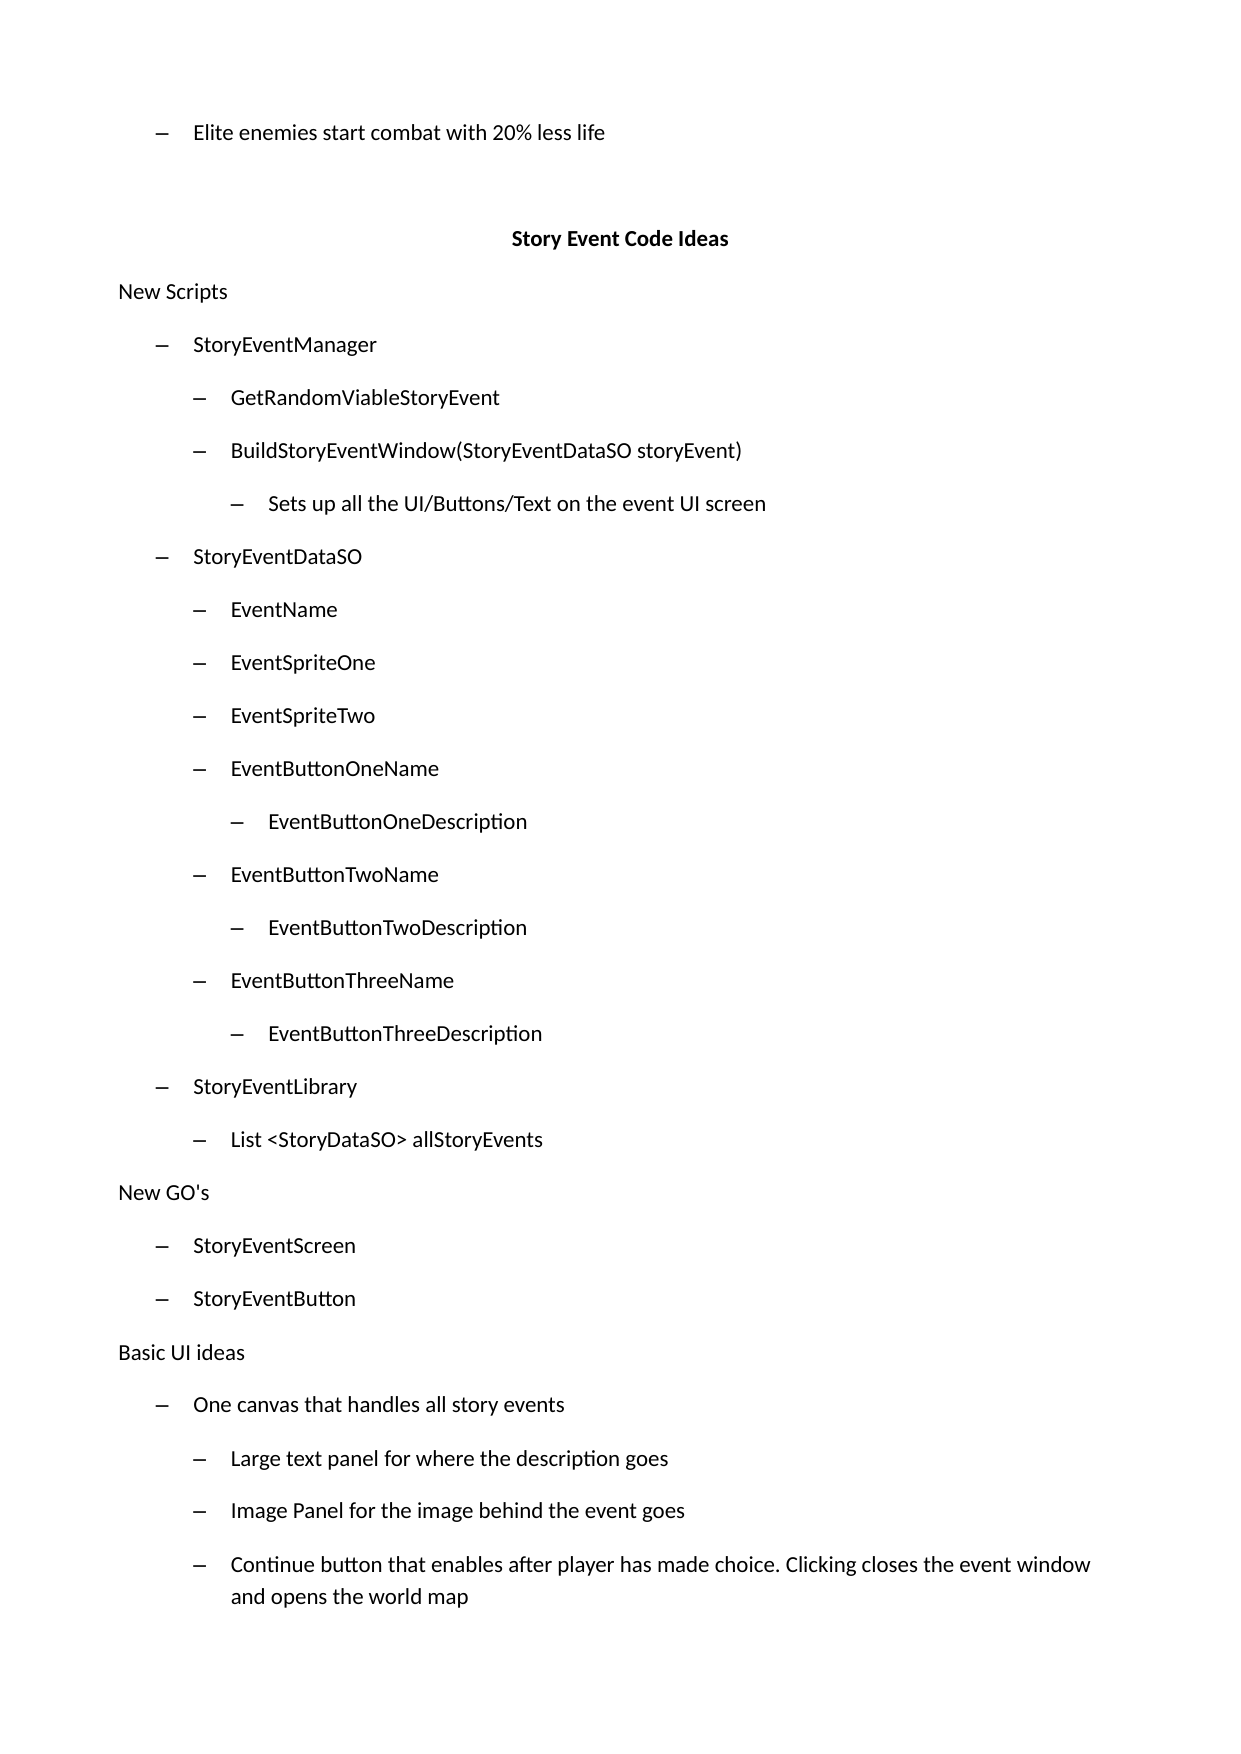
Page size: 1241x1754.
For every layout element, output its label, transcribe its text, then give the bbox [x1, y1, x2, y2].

list EventButtonOneDescription [231, 807, 1122, 835]
list StoryEventLibrary [156, 1072, 1122, 1101]
list StoryEventScreen [156, 1232, 1122, 1259]
list EventName [193, 595, 1122, 623]
list One canvas that handles all story events [156, 1391, 1122, 1419]
list BuildStoryEventWindow(StoryEventDataSO storyEvent) [193, 436, 1122, 464]
list Continue button that enables after player has made choice. Clicking closes the event window and opens the world map [193, 1550, 1122, 1610]
text Story Event Code Ideas [118, 224, 1122, 252]
list EventSpriteTwo [193, 701, 1122, 729]
list EventButtonThreeName [193, 966, 1122, 994]
list GetRandomViableStoryEvent [193, 383, 1122, 411]
text Basic UI ideas [118, 1338, 1122, 1366]
list EventButtonThreeDescription [231, 1019, 1122, 1047]
list EventButtonTwoDescription [231, 913, 1122, 941]
list EventButtonTwoName [193, 860, 1122, 888]
text New GO's [118, 1178, 1122, 1207]
list Sets up all the UI/Buttons/Text on the event UI screen [231, 489, 1122, 517]
list StoryEventButton [156, 1284, 1122, 1313]
list StoryEventDataSO [156, 542, 1122, 570]
list EventSpriteOne [193, 648, 1122, 676]
list Large text panel for where the description goes [193, 1444, 1122, 1472]
list Elite enemies start combat with 20% less life [156, 118, 1122, 146]
text New Scripts [118, 277, 1122, 305]
list EventButtonOneName [193, 754, 1122, 782]
list List <StoryDataSO> allStoryEvents [193, 1126, 1122, 1153]
list Image Panel for the image behind the event goes [193, 1497, 1122, 1525]
list StoryEventManager [156, 330, 1122, 358]
